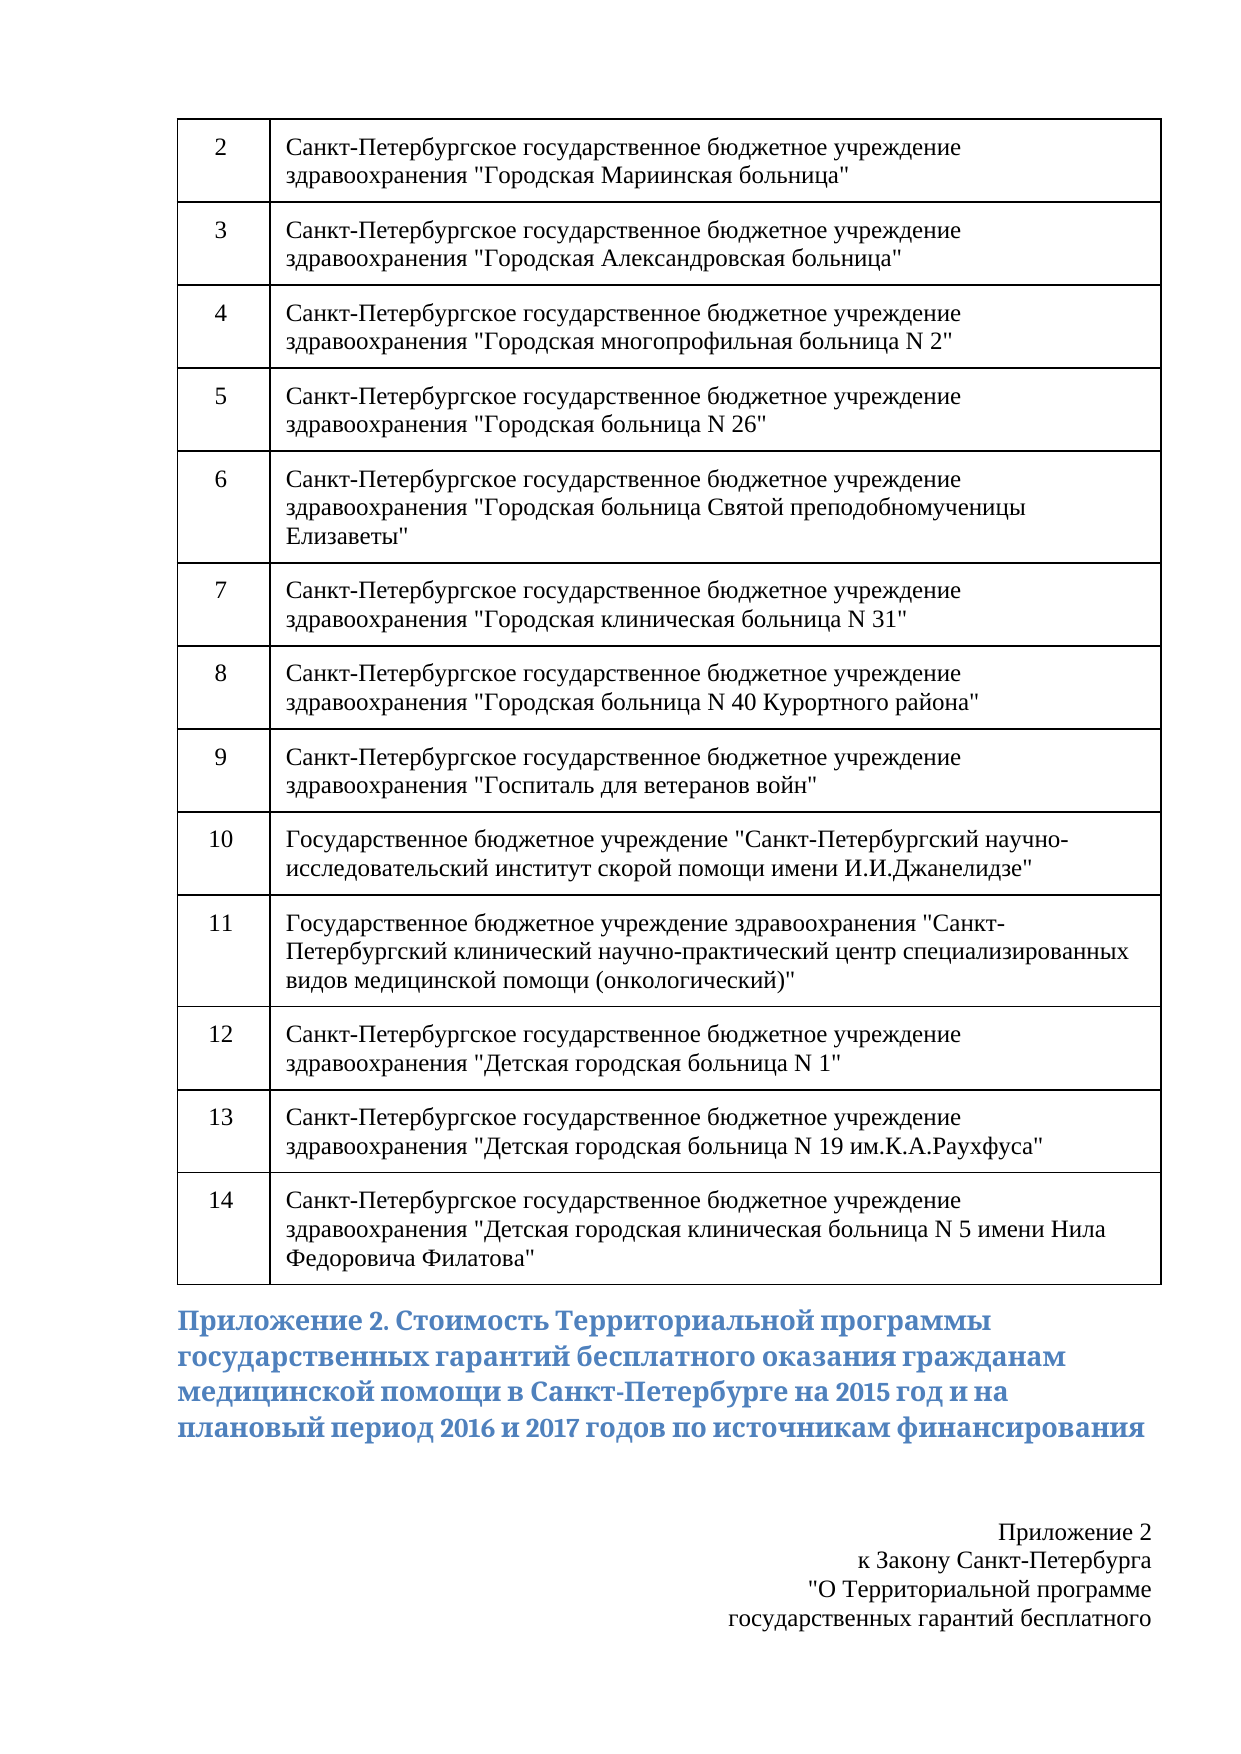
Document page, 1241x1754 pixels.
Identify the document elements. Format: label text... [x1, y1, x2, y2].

table_cell Санкт-Петербургское государственное бюджетное учреждение здравоохранения "Городская больница Святой преподобномученицы Елизаветы" [271, 452, 1160, 562]
table_cell Санкт-Петербургское государственное бюджетное учреждение здравоохранения "Госпиталь для ветеранов войн" [271, 730, 1160, 811]
table_cell Санкт-Петербургское государственное бюджетное учреждение здравоохранения "Детская городская клиническая больница N 5 имени Нила Федоровича Филатова" [271, 1173, 1160, 1284]
table_cell Государственное бюджетное учреждение "Санкт-Петербургский научно-исследовательский институт скорой помощи имени И.И.Джанелидзе" [271, 813, 1160, 894]
text Приложение 2 к Закону Санкт-Петербурга "О Территориальной программе государственных гарантий бесплатного [177, 1459, 1152, 1632]
table_cell Санкт-Петербургское государственное бюджетное учреждение здравоохранения "Городская Мариинская больница" [271, 120, 1160, 201]
table_cell 4 [178, 286, 269, 367]
table_cell 9 [178, 730, 269, 811]
table_cell 14 [178, 1173, 269, 1284]
table_cell 8 [178, 647, 269, 728]
table_cell Санкт-Петербургское государственное бюджетное учреждение здравоохранения "Городская клиническая больница N 31" [271, 564, 1160, 645]
table_cell 10 [178, 813, 269, 894]
subtitle Приложение 2. Стоимость Территориальной программы государственных гарантий бесплатного оказания гражданам медицинской помощи в Санкт-Петербурге на 2015 год и на плановый период 2016 и 2017 годов по источникам финансирования [177, 1306, 1152, 1444]
table_cell 2 [178, 120, 269, 201]
table_cell Санкт-Петербургское государственное бюджетное учреждение здравоохранения "Детская городская больница N 1" [271, 1007, 1160, 1089]
table_cell 5 [178, 369, 269, 450]
table_cell 13 [178, 1091, 269, 1172]
table_cell 7 [178, 564, 269, 645]
table_cell 12 [178, 1007, 269, 1089]
table_cell Государственное бюджетное учреждение здравоохранения "Санкт-Петербургский клинический научно-практический центр специализированных видов медицинской помощи (онкологический)" [271, 896, 1160, 1006]
table_cell Санкт-Петербургское государственное бюджетное учреждение здравоохранения "Городская больница N 26" [271, 369, 1160, 450]
table_cell 11 [178, 896, 269, 1006]
table_cell Санкт-Петербургское государственное бюджетное учреждение здравоохранения "Городская больница N 40 Курортного района" [271, 647, 1160, 728]
table_cell Санкт-Петербургское государственное бюджетное учреждение здравоохранения "Детская городская больница N 19 им.К.А.Раухфуса" [271, 1091, 1160, 1172]
table_cell 6 [178, 452, 269, 562]
table_cell Санкт-Петербургское государственное бюджетное учреждение здравоохранения "Городская Александровская больница" [271, 203, 1160, 284]
table_cell Санкт-Петербургское государственное бюджетное учреждение здравоохранения "Городская многопрофильная больница N 2" [271, 286, 1160, 367]
table_cell 3 [178, 203, 269, 284]
